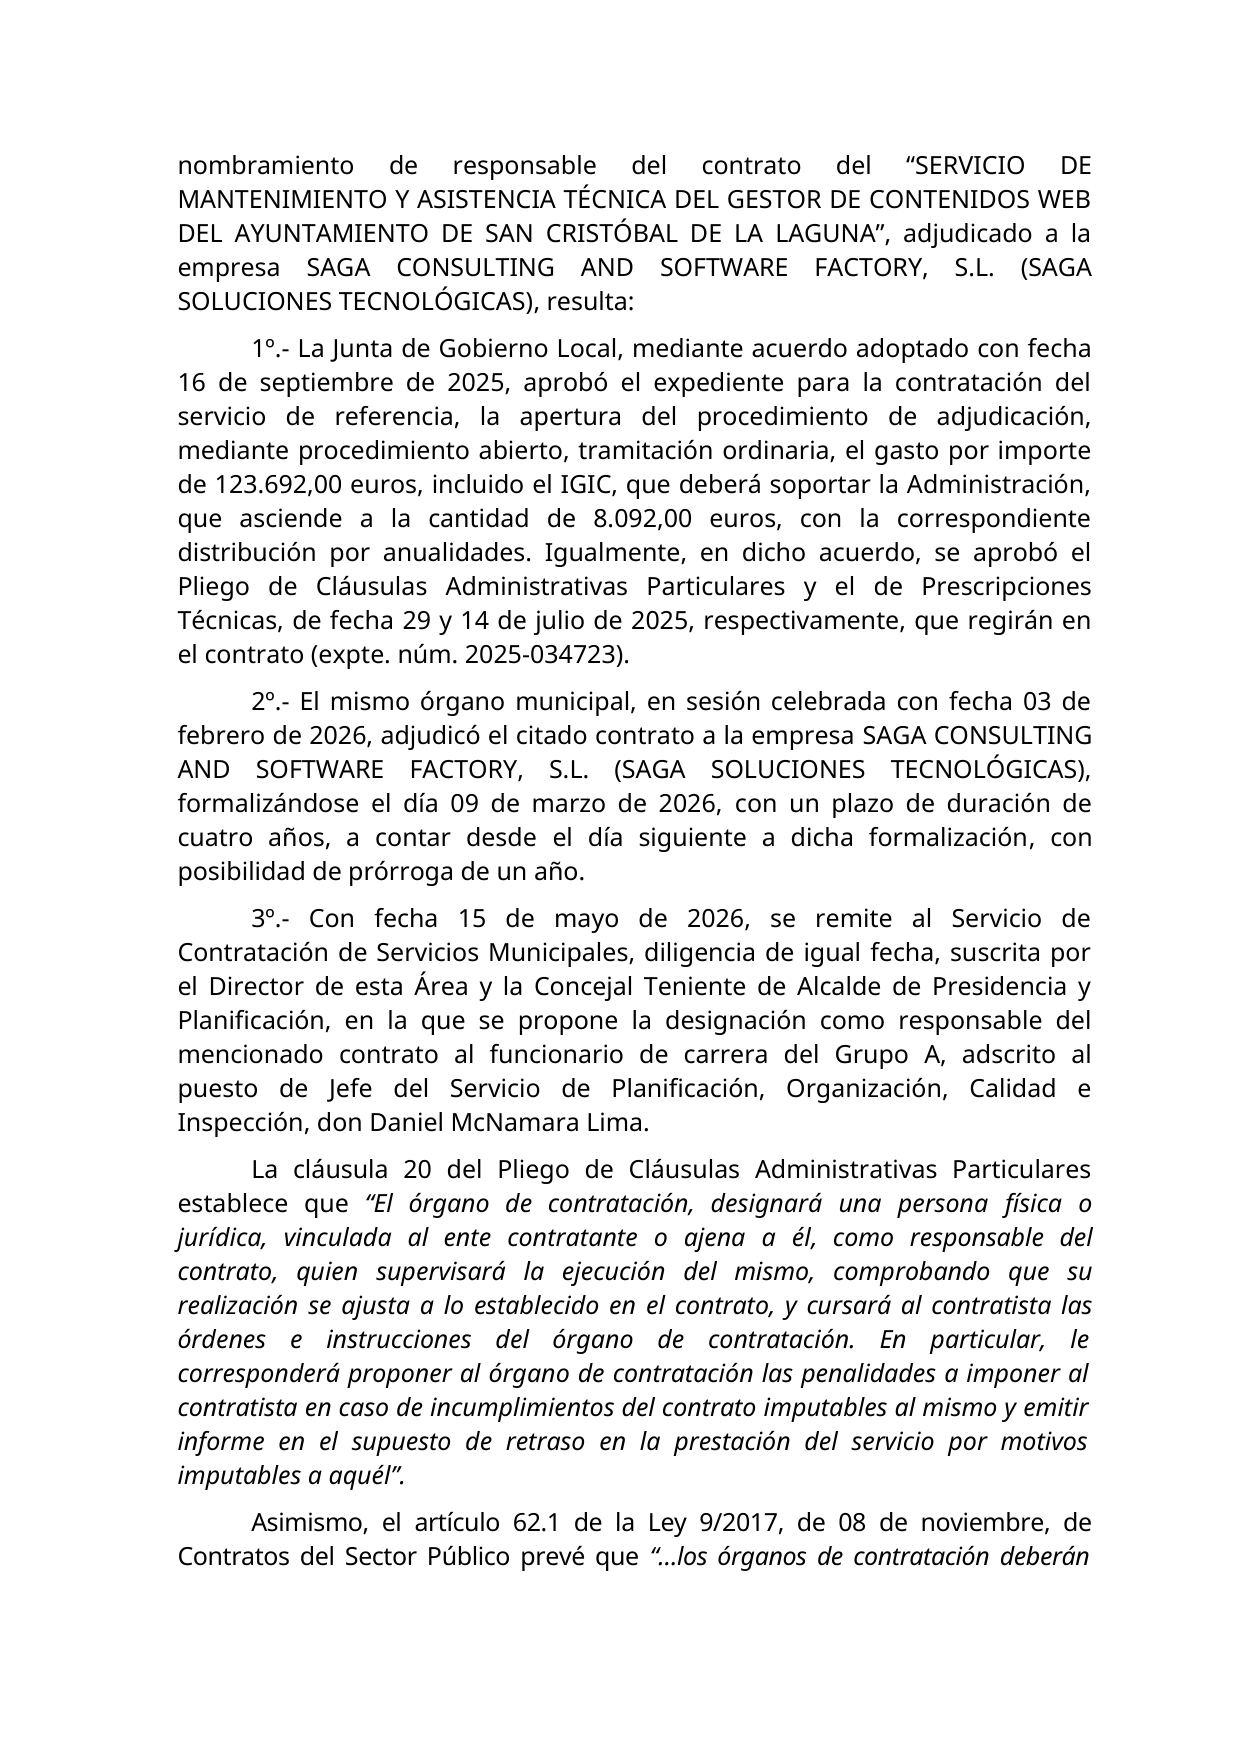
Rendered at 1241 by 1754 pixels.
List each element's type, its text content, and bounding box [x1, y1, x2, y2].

text 1º.- La Junta de Gobierno Local, mediante acuerdo adoptado con fecha 16 de septiembre de 2025, aprobó el expediente para la contratación del servicio de referencia, la apertura del procedimiento de adjudicación, mediante procedimiento abierto, tramitación ordinaria, el gasto por importe de 123.692,00 euros, incluido el IGIC, que deberá soportar la Administración, que asciende a la cantidad de 8.092,00 euros, con la correspondiente distribución por anualidades. Igualmente, en dicho acuerdo, se aprobó el Pliego de Cláusulas Administrativas Particulares y el de Prescripciones Técnicas, de fecha 29 y 14 de julio de 2025, respectivamente, que regirán en el contrato (expte. núm. 2025-034723). [177, 330, 1093, 671]
text 2º.- El mismo órgano municipal, en sesión celebrada con fecha 03 de febrero de 2026, adjudicó el citado contrato a la empresa SAGA CONSULTING AND SOFTWARE FACTORY, S.L. (SAGA SOLUCIONES TECNOLÓGICAS), formalizándose el día 09 de marzo de 2026, con un plazo de duración de cuatro años, a contar desde el día siguiente a dicha formalización, con posibilidad de prórroga de un año. [177, 683, 1093, 888]
text nombramiento de responsable del contrato del “SERVICIO DE MANTENIMIENTO Y ASISTENCIA TÉCNICA DEL GESTOR DE CONTENIDOS WEB DEL AYUNTAMIENTO DE SAN CRISTÓBAL DE LA LAGUNA”, adjudicado a la empresa SAGA CONSULTING AND SOFTWARE FACTORY, S.L. (SAGA SOLUCIONES TECNOLÓGICAS), resulta: [177, 148, 1093, 318]
text La cláusula 20 del Pliego de Cláusulas Administrativas Particulares establece que “El órgano de contratación, designará una persona física o jurídica, vinculada al ente contratante o ajena a él, como responsable del contrato, quien supervisará la ejecución del mismo, comprobando que su realización se ajusta a lo establecido en el contrato, y cursará al contratista las órdenes e instrucciones del órgano de contratación. En particular, le corresponderá proponer al órgano de contratación las penalidades a imponer al contratista en caso de incumplimientos del contrato imputables al mismo y emitir informe en el supuesto de retraso en la prestación del servicio por motivos imputables a aquél”. [177, 1151, 1093, 1492]
text Asimismo, el artículo 62.1 de la Ley 9/2017, de 08 de noviembre, de Contratos del Sector Público prevé que “…los órganos de contratación deberán [177, 1504, 1093, 1573]
text 3º.- Con fecha 15 de mayo de 2026, se remite al Servicio de Contratación de Servicios Municipales, diligencia de igual fecha, suscrita por el Director de esta Área y la Concejal Teniente de Alcalde de Presidencia y Planificación, en la que se propone la designación como responsable del mencionado contrato al funcionario de carrera del Grupo A, adscrito al puesto de Jefe del Servicio de Planificación, Organización, Calidad e Inspección, don Daniel McNamara Lima. [177, 900, 1093, 1139]
